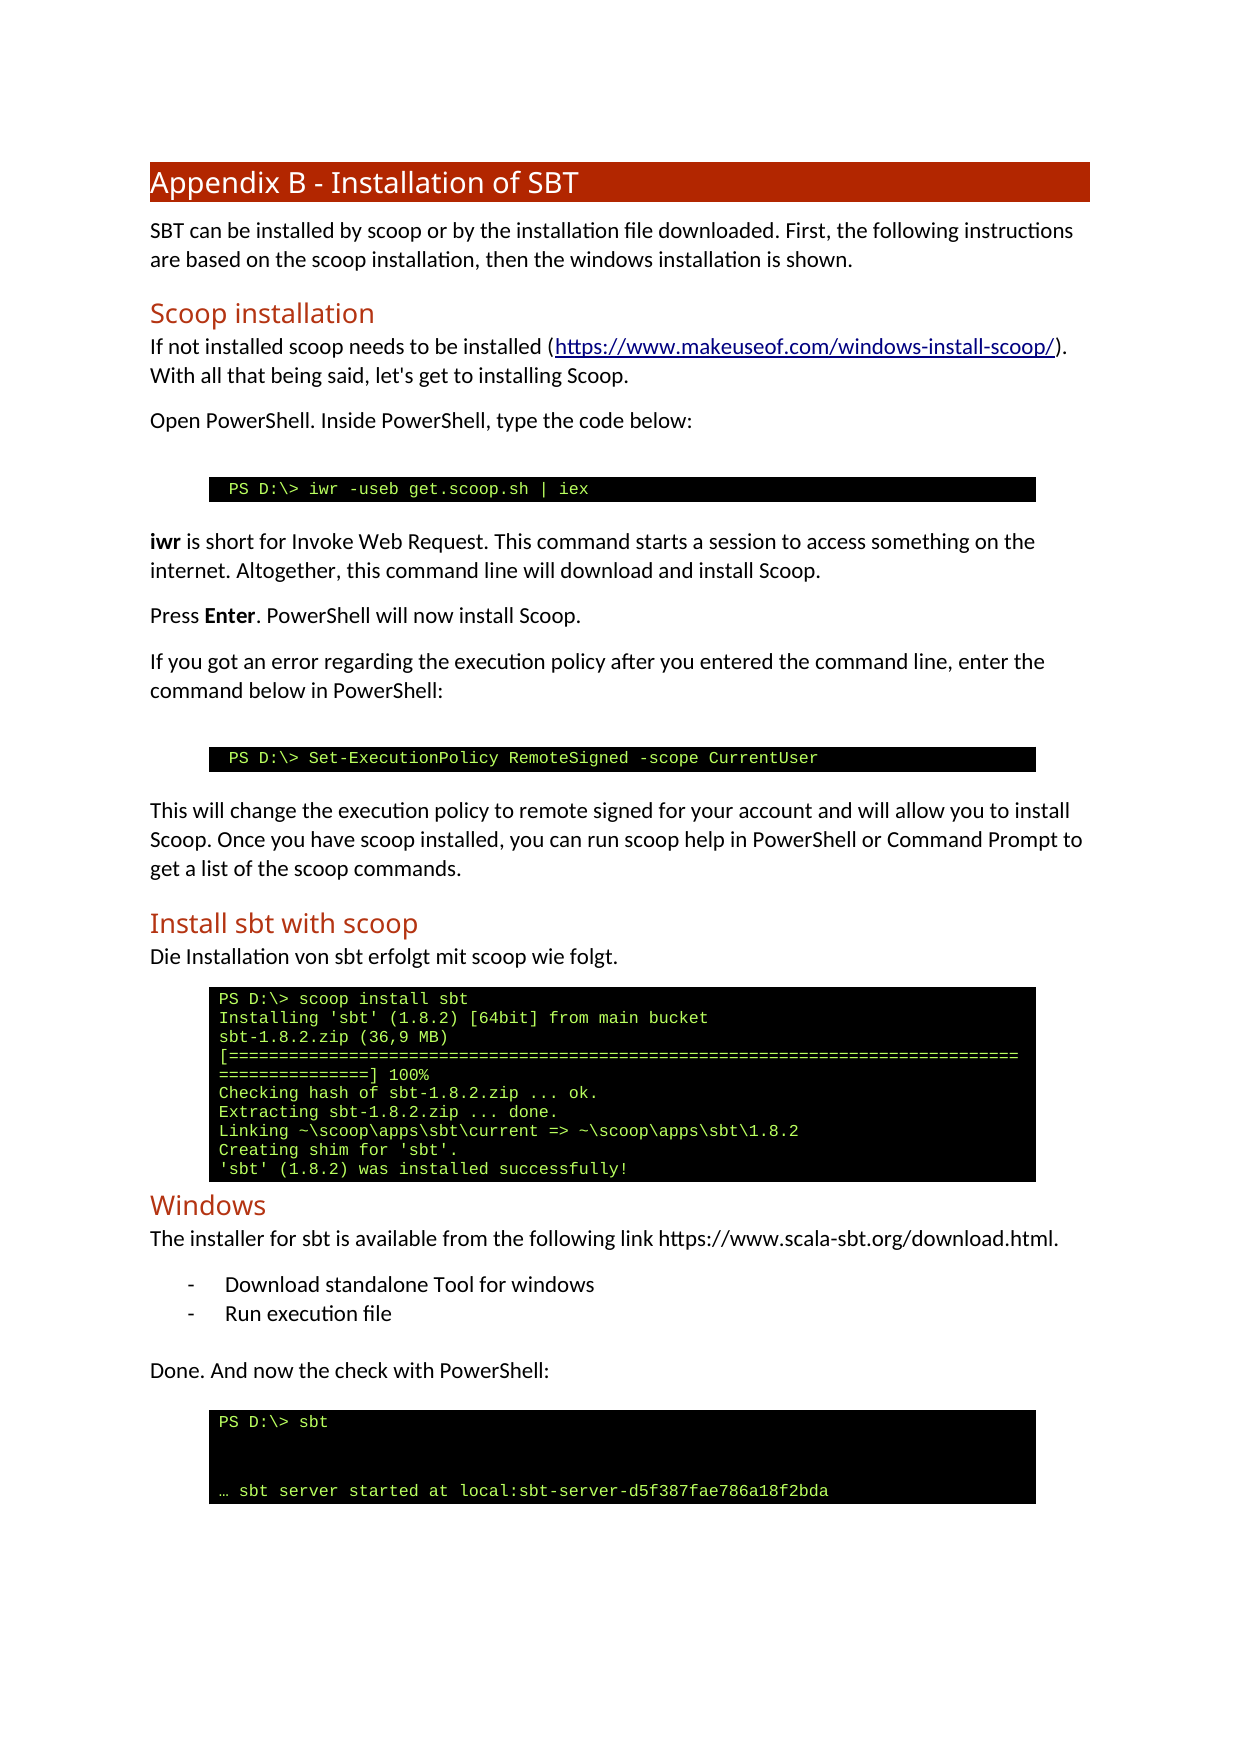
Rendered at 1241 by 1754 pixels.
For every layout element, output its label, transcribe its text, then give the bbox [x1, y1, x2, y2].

text Press Enter. PowerShell will now install Scoop. [150, 602, 1090, 630]
text Installing 'sbt' (1.8.2) [64bit] from main bucket [210, 1006, 1035, 1025]
text This will change the execution policy to remote signed for your account and will allow you to install Scoop. Once you have scoop installed, you can run scoop help in PowerShell or Command Prompt to get a list of the scoop commands. [150, 797, 1090, 882]
text iwr is short for Invoke Web Request. This command starts a session to access something on the internet. Altogether, this command line will download and install Scoop. [150, 527, 1090, 584]
text Done. And now the check with PowerShell: [150, 1356, 1090, 1384]
text Die Installation von sbt erfolgt mit scoop wie folgt. [150, 942, 1090, 970]
text The installer for sbt is available from the following link https://www.scala-sbt.org/download.html. [150, 1224, 1090, 1252]
text Checking hash of sbt-1.8.2.zip ... ok. [210, 1082, 1035, 1101]
text … sbt server started at local:sbt-server-d5f387fae786a18f2bda [210, 1479, 1035, 1503]
text 'sbt' (1.8.2) was installed successfully! [210, 1157, 1035, 1181]
text Open PowerShell. Inside PowerShell, type the code below: [150, 407, 1090, 435]
text If not installed scoop needs to be installed (https://www.makeuseof.com/windows-install-scoop/). With all that being said, let's get to installing Scoop. [150, 332, 1090, 389]
text Linking ~\scoop\apps\sbt\current => ~\scoop\apps\sbt\1.8.2 [210, 1119, 1035, 1138]
list Run execution file [187, 1299, 1090, 1327]
text sbt-1.8.2.zip (36,9 MB) [==============================================================================================] 100% [210, 1025, 1035, 1082]
subtitle Windows [150, 1186, 1090, 1223]
subtitle Appendix B - Installation of SBT [150, 162, 1090, 202]
text Extracting sbt-1.8.2.zip ... done. [210, 1101, 1035, 1119]
text PS D:\> Set-ExecutionPolicy RemoteSigned -scope CurrentUser [210, 748, 1035, 771]
text If you got an error regarding the execution policy after you entered the command line, enter the command below in PowerShell: [150, 647, 1090, 704]
text PS D:\> sbt [210, 1411, 1035, 1432]
list Download standalone Tool for windows [187, 1270, 1090, 1298]
text PS D:\> iwr -useb get.scoop.sh | iex [210, 478, 1035, 501]
text PS D:\> scoop install sbt [210, 989, 1035, 1006]
subtitle Scoop installation [150, 294, 1090, 331]
text SBT can be installed by scoop or by the installation file downloaded. First, the following instructions are based on the scoop installation, then the windows installation is shown. [150, 216, 1090, 273]
text Creating shim for 'sbt'. [210, 1138, 1035, 1157]
subtitle Install sbt with scoop [150, 904, 1090, 941]
